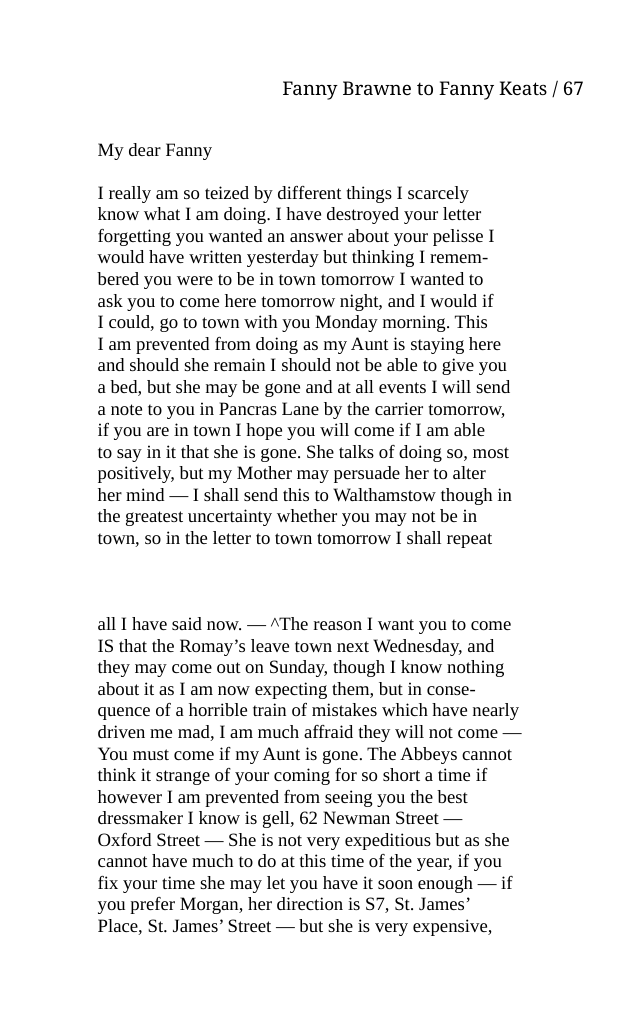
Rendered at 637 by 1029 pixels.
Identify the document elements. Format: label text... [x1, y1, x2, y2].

text positively, but my Mother may persuade her to alter [97, 462, 583, 484]
text fix your time she may let you have it soon enough — if [97, 872, 583, 893]
text however I am prevented from seeing you the best [97, 786, 583, 807]
text Oxford Street — She is not very expeditious but as she [97, 829, 583, 850]
text cannot have much to do at this time of the year, if you [97, 850, 583, 872]
text bered you were to be in town tomorrow I wanted to [97, 268, 583, 289]
text town, so in the letter to town tomorrow I shall repeat [97, 527, 583, 548]
text You must come if my Aunt is gone. The Abbeys cannot [97, 742, 583, 764]
text her mind — I shall send this to Walthamstow though in [97, 484, 583, 505]
text you prefer Morgan, her direction is S7, St. James’ [97, 893, 583, 915]
text Place, St. James’ Street — but she is very expensive, [97, 915, 583, 936]
text ask you to come here tomorrow night, and I would if [97, 289, 583, 311]
text if you are in town I hope you will come if I am able [97, 419, 583, 441]
text I really am so teized by different things I scarcely [97, 182, 583, 203]
text I could, go to town with you Monday morning. This [97, 311, 583, 333]
text know what I am doing. I have destroyed your letter [97, 203, 583, 225]
text to say in it that she is gone. She talks of doing so, most [97, 441, 583, 462]
text a bed, but she may be gone and at all events I will send [97, 376, 583, 397]
text they may come out on Sunday, though I know nothing [97, 656, 583, 678]
text the greatest uncertainty whether you may not be in [97, 505, 583, 527]
text I am prevented from doing as my Aunt is staying here [97, 333, 583, 354]
text about it as I am now expecting them, but in conse- [97, 678, 583, 699]
text IS that the Romay’s leave town next Wednesday, and [97, 634, 583, 656]
text a note to you in Pancras Lane by the carrier tomorrow, [97, 397, 583, 419]
text quence of a horrible train of mistakes which have nearly [97, 699, 583, 721]
text My dear Fanny [97, 139, 583, 160]
text dressmaker I know is gell, 62 Newman Street — [97, 807, 583, 829]
text forgetting you wanted an answer about your pelisse I [97, 225, 583, 246]
text and should she remain I should not be able to give you [97, 354, 583, 376]
text driven me mad, I am much affraid they will not come — [97, 721, 583, 742]
text all I have said now. — ^The reason I want you to come [97, 613, 583, 634]
text would have written yesterday but thinking I remem- [97, 246, 583, 268]
text think it strange of your coming for so short a time if [97, 764, 583, 786]
